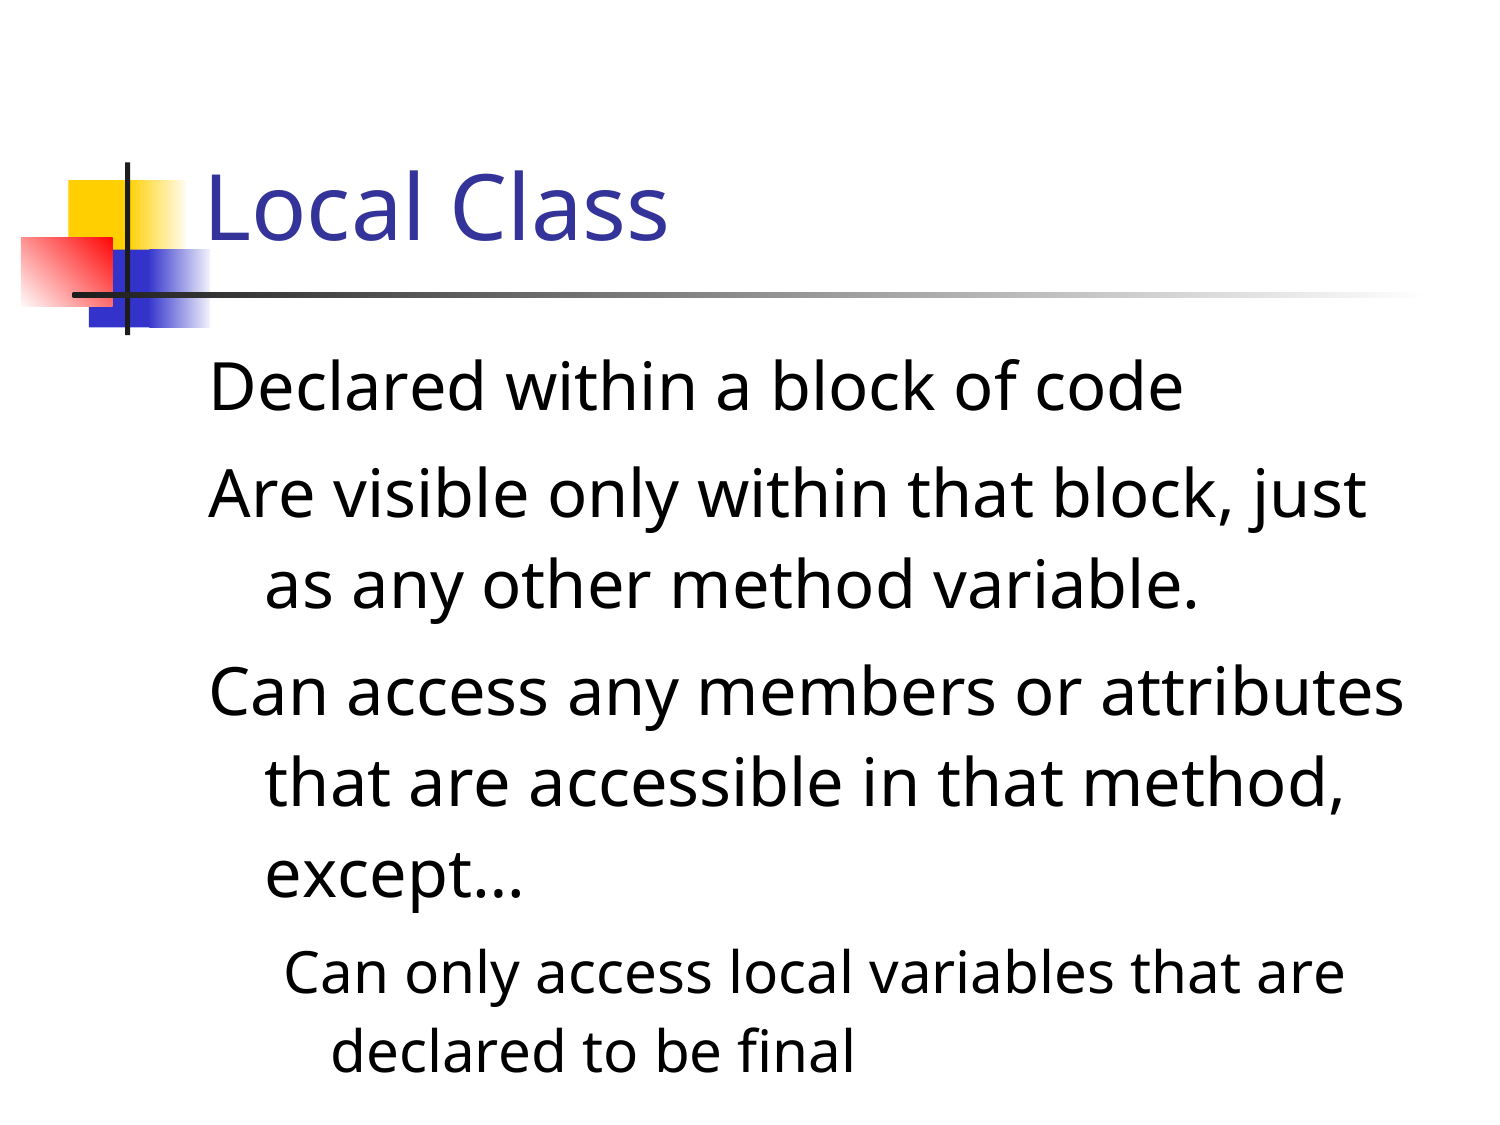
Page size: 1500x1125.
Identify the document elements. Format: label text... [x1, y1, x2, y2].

title Local Class [188, 35, 1468, 276]
list Declared within a block of code Are visible only within that block, just as any other method variable. Can access any members or attributes that are accessible in that method, except… Can only access local variables that are declared to be final [193, 331, 1469, 1020]
